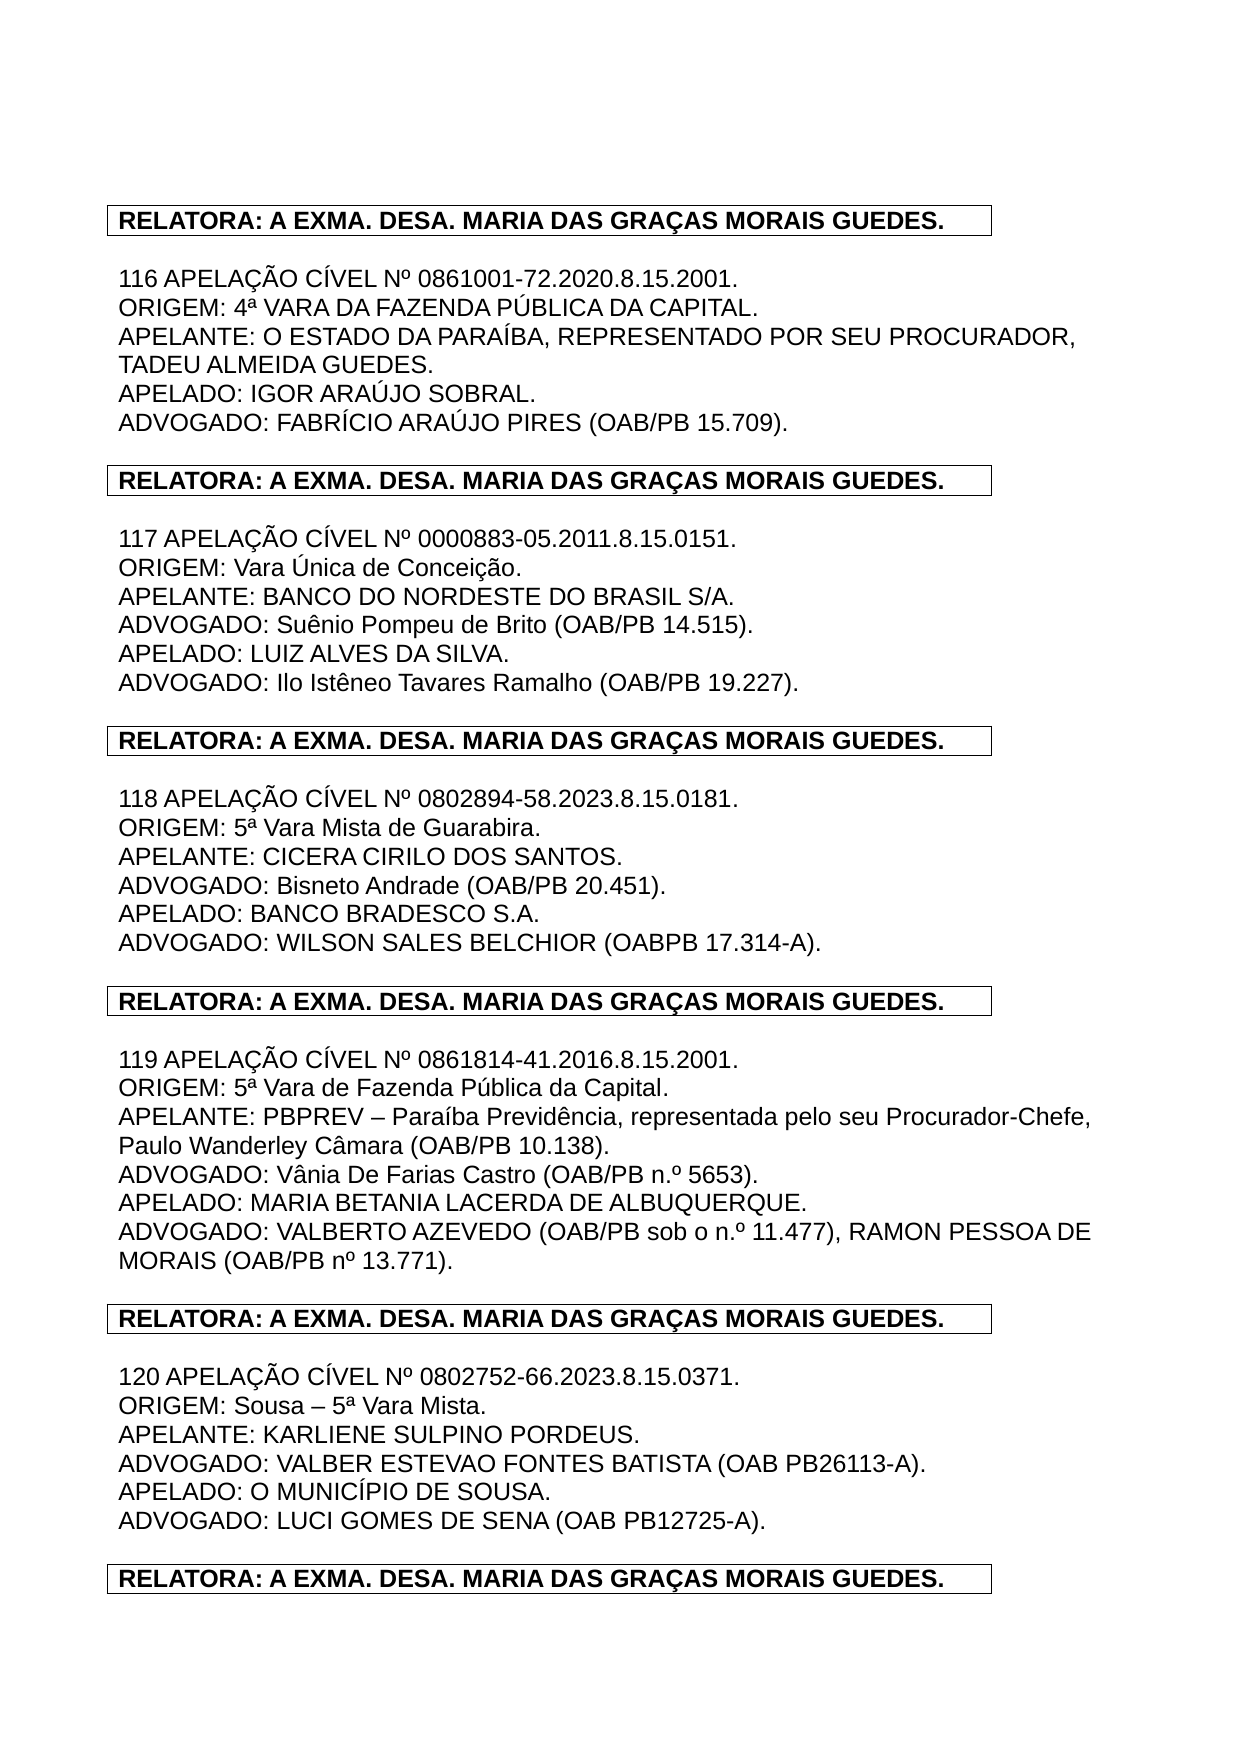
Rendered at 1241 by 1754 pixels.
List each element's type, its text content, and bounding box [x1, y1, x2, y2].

text 117 APELAÇÃO CÍVEL Nº 0000883-05.2011.8.15.0151. [118, 524, 1122, 553]
text 119 APELAÇÃO CÍVEL Nº 0861814-41.2016.8.15.2001. [118, 1045, 1122, 1073]
text 118 APELAÇÃO CÍVEL Nº 0802894-58.2023.8.15.0181. [118, 784, 1122, 813]
text APELANTE: BANCO DO NORDESTE DO BRASIL S/A. [118, 582, 1122, 611]
text APELANTE: CICERA CIRILO DOS SANTOS. [118, 842, 1122, 871]
text ADVOGADO: Ilo Istêneo Tavares Ramalho (OAB/PB 19.227). [118, 668, 1122, 697]
text APELANTE: PBPREV – Paraíba Previdência, representada pelo seu Procurador-Chefe, Paulo Wanderley Câmara (OAB/PB 10.138). [118, 1102, 1122, 1160]
text APELANTE: KARLIENE SULPINO PORDEUS. [118, 1420, 1122, 1449]
text ADVOGADO: VALBER ESTEVAO FONTES BATISTA (OAB PB26113-A). [118, 1449, 1122, 1477]
text 116 APELAÇÃO CÍVEL Nº 0861001-72.2020.8.15.2001. [118, 264, 1122, 293]
table_header RELATORA: A EXMA. DESA. MARIA DAS GRAÇAS MORAIS GUEDES. [108, 1305, 991, 1333]
table_header RELATORA: A EXMA. DESA. MARIA DAS GRAÇAS MORAIS GUEDES. [108, 1565, 991, 1593]
text ORIGEM: Sousa – 5ª Vara Mista. [118, 1391, 1122, 1420]
text ORIGEM: 4ª VARA DA FAZENDA PÚBLICA DA CAPITAL. [118, 293, 1122, 322]
text ADVOGADO: LUCI GOMES DE SENA (OAB PB12725-A). [118, 1506, 1122, 1535]
text APELADO: O MUNICÍPIO DE SOUSA. [118, 1477, 1122, 1506]
text APELADO: MARIA BETANIA LACERDA DE ALBUQUERQUE. [118, 1188, 1122, 1217]
text APELADO: IGOR ARAÚJO SOBRAL. [118, 379, 1122, 408]
text ADVOGADO: WILSON SALES BELCHIOR (OABPB 17.314-A). [118, 928, 1122, 957]
text ADVOGADO: Suênio Pompeu de Brito (OAB/PB 14.515). [118, 611, 1122, 639]
text ORIGEM: Vara Única de Conceição. [118, 553, 1122, 582]
text ADVOGADO: Bisneto Andrade (OAB/PB 20.451). [118, 871, 1122, 899]
text APELADO: BANCO BRADESCO S.A. [118, 899, 1122, 928]
text ORIGEM: 5ª Vara Mista de Guarabira. [118, 813, 1122, 842]
table_header RELATORA: A EXMA. DESA. MARIA DAS GRAÇAS MORAIS GUEDES. [108, 727, 991, 755]
table_header RELATORA: A EXMA. DESA. MARIA DAS GRAÇAS MORAIS GUEDES. [108, 206, 991, 234]
text ADVOGADO: VALBERTO AZEVEDO (OAB/PB sob o n.º 11.477), RAMON PESSOA DE MORAIS (OAB/PB nº 13.771). [118, 1217, 1122, 1275]
text ADVOGADO: FABRÍCIO ARAÚJO PIRES (OAB/PB 15.709). [118, 408, 1122, 437]
text APELANTE: O ESTADO DA PARAÍBA, REPRESENTADO POR SEU PROCURADOR, TADEU ALMEIDA GUEDES. [118, 322, 1122, 379]
table_header RELATORA: A EXMA. DESA. MARIA DAS GRAÇAS MORAIS GUEDES. [108, 987, 991, 1015]
text ADVOGADO: Vânia De Farias Castro (OAB/PB n.º 5653). [118, 1160, 1122, 1188]
text APELADO: LUIZ ALVES DA SILVA. [118, 639, 1122, 668]
table_header RELATORA: A EXMA. DESA. MARIA DAS GRAÇAS MORAIS GUEDES. [108, 466, 991, 495]
text 120 APELAÇÃO CÍVEL Nº 0802752-66.2023.8.15.0371. [118, 1362, 1122, 1391]
text ORIGEM: 5ª Vara de Fazenda Pública da Capital. [118, 1073, 1122, 1102]
